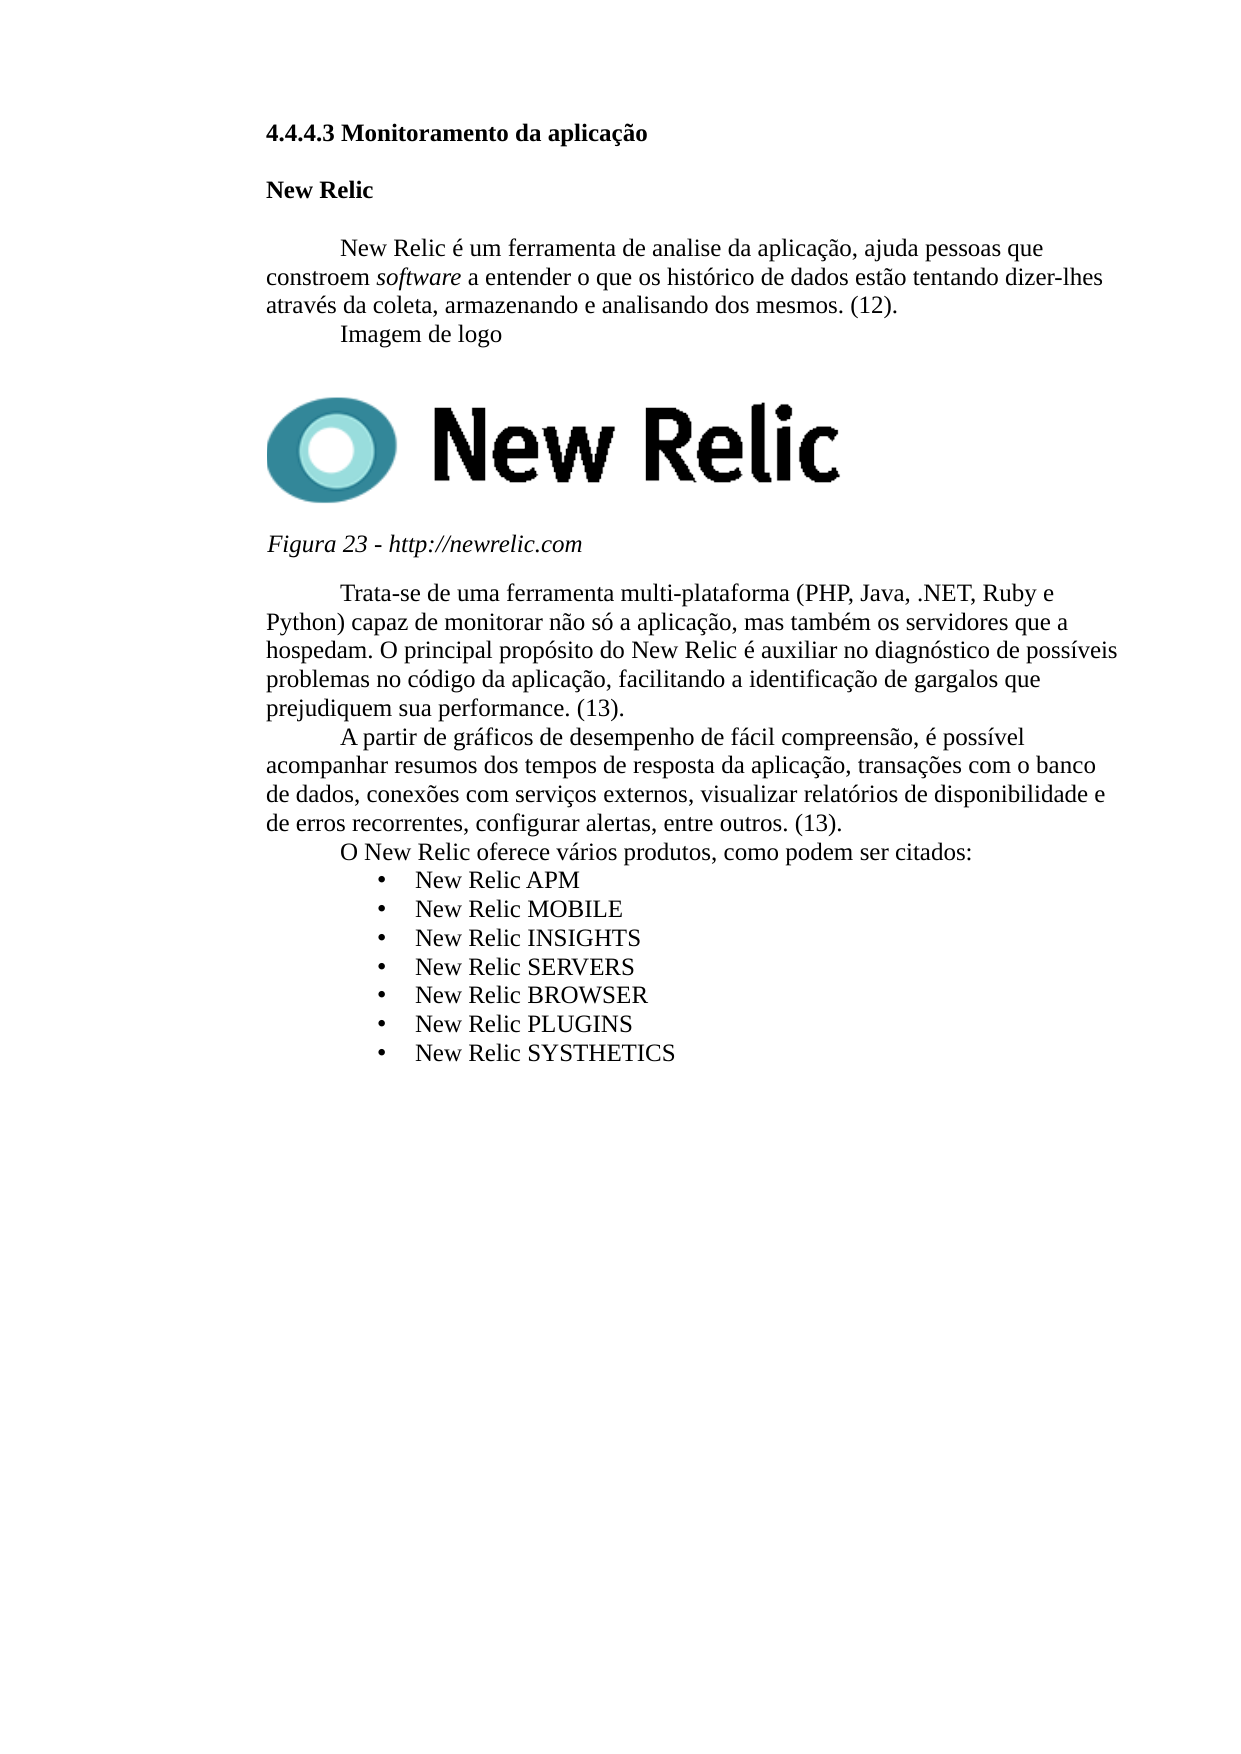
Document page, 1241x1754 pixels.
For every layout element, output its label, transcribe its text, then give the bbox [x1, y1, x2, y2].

list New Relic INSIGHTS [377, 923, 1122, 952]
text Figura 23 - http://newrelic.com [267, 529, 859, 558]
list New Relic PLUGINS [377, 1009, 1122, 1038]
list New Relic BROWSER [377, 981, 1122, 1009]
text O New Relic oferece vários produtos, como podem ser citados: [118, 837, 1122, 866]
picture [267, 372, 859, 529]
text New Relic é um ferramenta de analise da aplicação, ajuda pessoas que constroem software a entender o que os histórico de dados estão tentando dizer-lhes através da coleta, armazenando e analisando dos mesmos. (12). [118, 233, 1122, 319]
text A partir de gráficos de desempenho de fácil compreensão, é possível acompanhar resumos dos tempos de resposta da aplicação, transações com o banco de dados, conexões com serviços externos, visualizar relatórios de disponibilidade e de erros recorrentes, configurar alertas, entre outros. (13). [118, 722, 1122, 837]
list New Relic MOBILE [377, 894, 1122, 923]
text 4.4.4.3 Monitoramento da aplicação [118, 118, 1122, 147]
text New Relic [118, 176, 1122, 204]
list New Relic APM [377, 866, 1122, 894]
list New Relic SERVERS [377, 952, 1122, 981]
text Imagem de logo [118, 319, 1122, 348]
text Trata-se de uma ferramenta multi-plataforma (PHP, Java, .NET, Ruby e Python) capaz de monitorar não só a aplicação, mas também os servidores que a hospedam. O principal propósito do New Relic é auxiliar no diagnóstico de possíveis problemas no código da aplicação, facilitando a identificação de gargalos que prejudiquem sua performance. (13). [118, 549, 1122, 722]
list New Relic SYSTHETICS [377, 1038, 1122, 1067]
